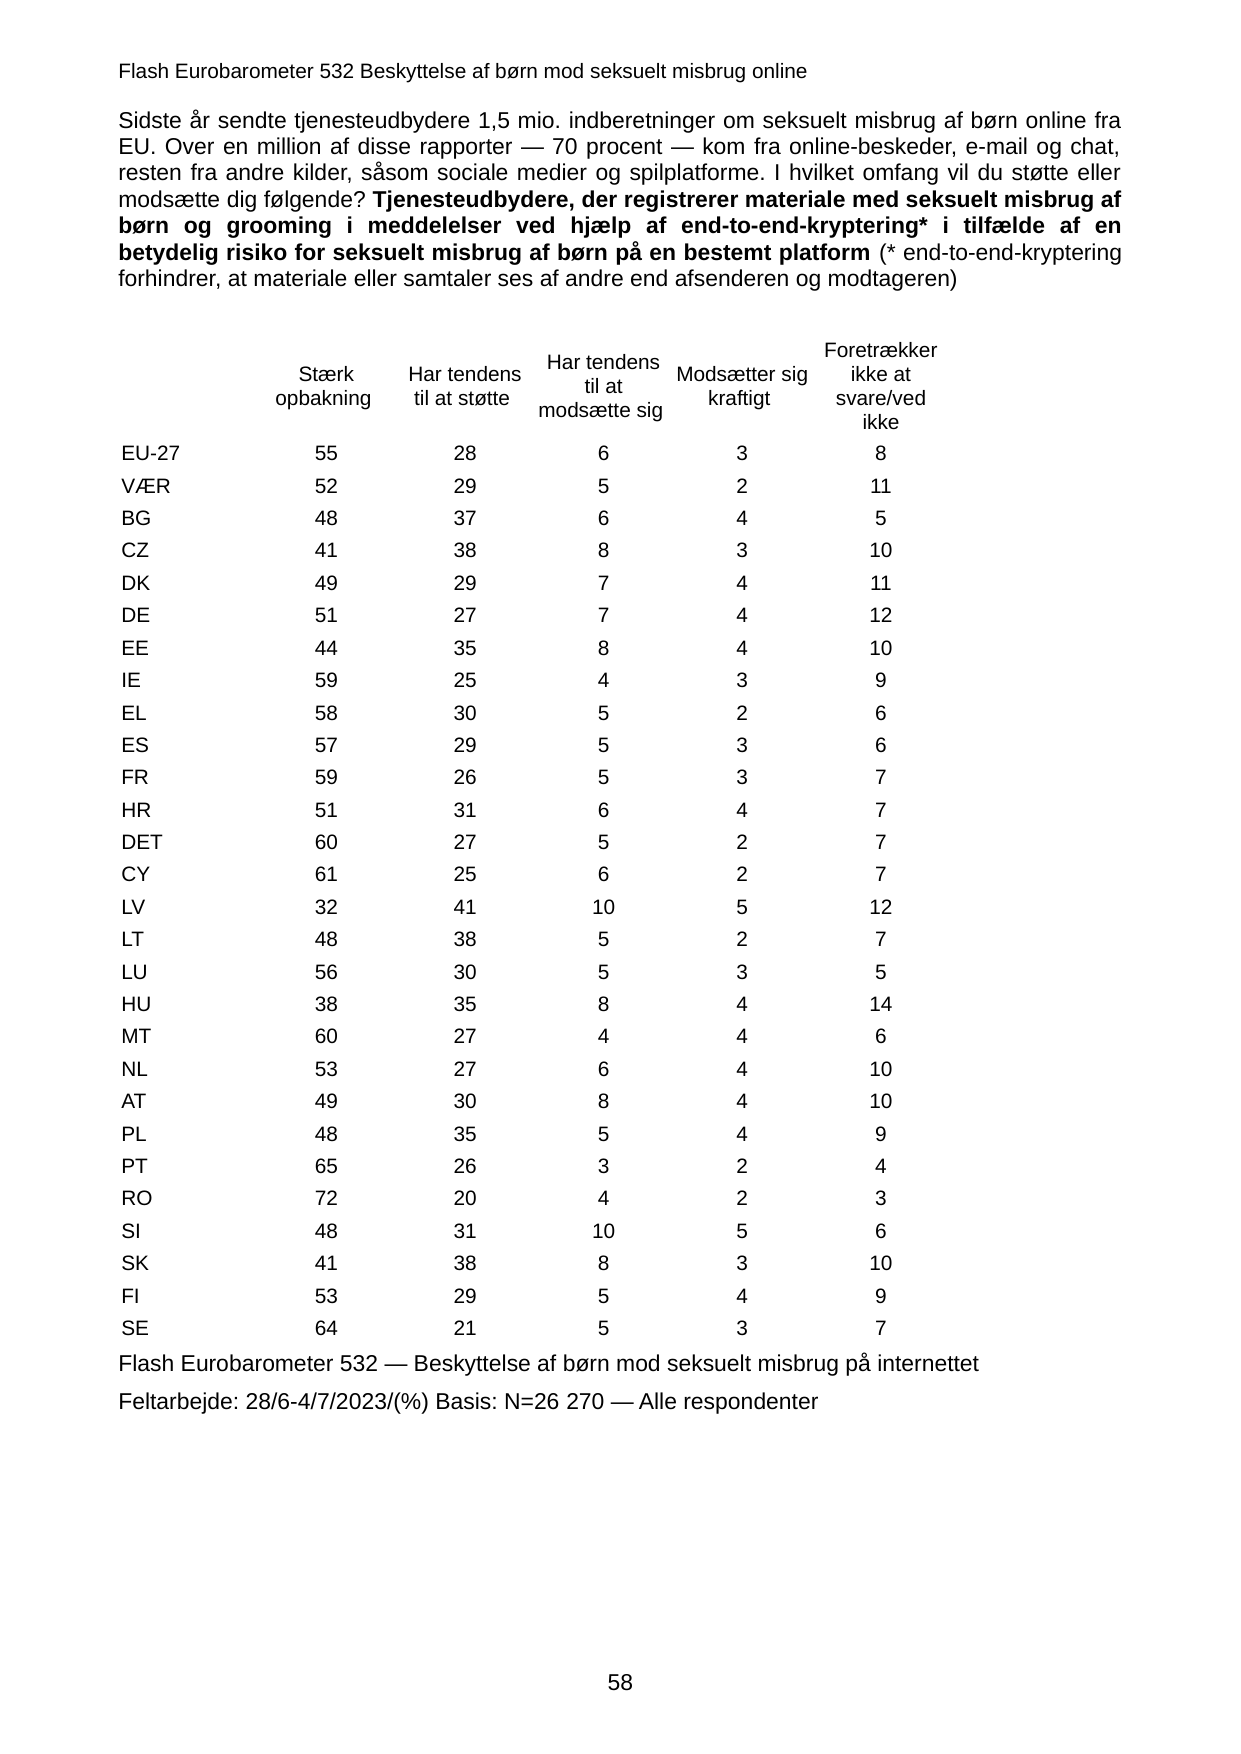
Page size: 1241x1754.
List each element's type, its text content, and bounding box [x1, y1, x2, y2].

table_cell NL [118, 1053, 257, 1085]
table_cell 3 [673, 437, 811, 469]
table_cell 31 [395, 1215, 534, 1247]
table_cell 27 [395, 1053, 534, 1085]
table_cell 48 [257, 502, 395, 534]
table_cell 3 [673, 1312, 811, 1344]
table_cell 11 [811, 469, 950, 502]
table_cell 14 [811, 988, 950, 1020]
table_cell 5 [534, 469, 673, 502]
table_cell 12 [811, 599, 950, 631]
table_cell 60 [257, 1020, 395, 1052]
table_cell 2 [673, 858, 811, 891]
table_cell BG [118, 502, 257, 534]
table_cell 26 [395, 761, 534, 793]
table_cell ES [118, 729, 257, 761]
table_cell 41 [257, 1247, 395, 1279]
table_header Har tendens til at støtte [395, 335, 534, 437]
table_cell 41 [257, 534, 395, 567]
table_header Modsætter sig kraftigt [673, 335, 811, 437]
table_cell 52 [257, 469, 395, 502]
table_cell 29 [395, 729, 534, 761]
table_cell 8 [534, 534, 673, 567]
table_cell 48 [257, 1117, 395, 1150]
table_cell DE [118, 599, 257, 631]
table_cell 6 [534, 502, 673, 534]
table_cell 10 [811, 631, 950, 664]
table_cell 38 [395, 1247, 534, 1279]
table_cell 3 [673, 664, 811, 696]
table_cell SK [118, 1247, 257, 1279]
table_cell 7 [811, 761, 950, 793]
table_cell 49 [257, 567, 395, 599]
table_cell 38 [257, 988, 395, 1020]
table_cell PL [118, 1117, 257, 1150]
table_cell 5 [534, 1279, 673, 1312]
table_cell 53 [257, 1053, 395, 1085]
table_cell 5 [673, 1215, 811, 1247]
table_cell 29 [395, 469, 534, 502]
table_cell 49 [257, 1085, 395, 1117]
table_cell 48 [257, 923, 395, 955]
table_cell 4 [534, 1182, 673, 1214]
table_cell 5 [673, 891, 811, 923]
table_header Har tendens til at modsætte sig [534, 335, 673, 437]
table_cell 5 [534, 826, 673, 858]
table_cell 6 [534, 793, 673, 826]
table_cell 4 [534, 664, 673, 696]
table_cell 30 [395, 955, 534, 988]
table_cell 5 [534, 955, 673, 988]
table_cell 65 [257, 1150, 395, 1182]
table_cell 6 [811, 1215, 950, 1247]
text Feltarbejde: 28/6-4/7/2023/(%) Basis: N=26 270 — Alle respondenter [118, 1388, 1122, 1414]
table_cell 27 [395, 1020, 534, 1052]
table_cell EL [118, 696, 257, 728]
table_cell 21 [395, 1312, 534, 1344]
table_cell 27 [395, 599, 534, 631]
table_cell 5 [811, 955, 950, 988]
table_cell HU [118, 988, 257, 1020]
table_cell 35 [395, 988, 534, 1020]
table_cell 37 [395, 502, 534, 534]
table_cell 3 [534, 1150, 673, 1182]
table_cell LU [118, 955, 257, 988]
table_cell 4 [673, 1085, 811, 1117]
table_cell 3 [673, 1247, 811, 1279]
table_cell 4 [673, 631, 811, 664]
table_cell 3 [673, 534, 811, 567]
table_cell 35 [395, 1117, 534, 1150]
table_cell 64 [257, 1312, 395, 1344]
table_cell 27 [395, 826, 534, 858]
table_cell 35 [395, 631, 534, 664]
table_cell 2 [673, 1182, 811, 1214]
table_cell DK [118, 567, 257, 599]
table_cell 4 [673, 1117, 811, 1150]
table_cell 61 [257, 858, 395, 891]
table_cell 6 [534, 437, 673, 469]
table_cell 2 [673, 826, 811, 858]
table_cell 3 [673, 761, 811, 793]
table_cell 7 [811, 923, 950, 955]
table_cell 6 [534, 858, 673, 891]
table_cell 58 [257, 696, 395, 728]
table_cell 8 [534, 1247, 673, 1279]
table_cell 6 [811, 696, 950, 728]
table_cell 5 [534, 1312, 673, 1344]
table_cell 3 [811, 1182, 950, 1214]
table_cell 6 [534, 1053, 673, 1085]
table_cell 7 [534, 567, 673, 599]
table_cell 3 [673, 729, 811, 761]
table_cell 12 [811, 891, 950, 923]
table_cell 11 [811, 567, 950, 599]
table_cell 56 [257, 955, 395, 988]
table_cell 20 [395, 1182, 534, 1214]
table_cell 5 [534, 696, 673, 728]
table_cell 38 [395, 923, 534, 955]
table_cell 4 [673, 988, 811, 1020]
table_cell 10 [534, 891, 673, 923]
table_cell 9 [811, 1279, 950, 1312]
table_cell 4 [673, 599, 811, 631]
table_cell 10 [811, 534, 950, 567]
table_cell 38 [395, 534, 534, 567]
table_cell 26 [395, 1150, 534, 1182]
table_cell 41 [395, 891, 534, 923]
table_header Foretrækker ikke at svare/ved ikke [811, 335, 950, 437]
table_header [118, 335, 257, 437]
text Flash Eurobarometer 532 — Beskyttelse af børn mod seksuelt misbrug på internettet [118, 1350, 1122, 1376]
table_cell 8 [811, 437, 950, 469]
table_cell 10 [811, 1053, 950, 1085]
table_cell 8 [534, 988, 673, 1020]
table_cell 7 [811, 826, 950, 858]
table_cell 5 [534, 923, 673, 955]
table_cell 51 [257, 599, 395, 631]
table_cell 9 [811, 1117, 950, 1150]
table_cell 4 [673, 1053, 811, 1085]
table_cell DET [118, 826, 257, 858]
table_cell 5 [811, 502, 950, 534]
table_cell 7 [811, 858, 950, 891]
table_cell 30 [395, 1085, 534, 1117]
table_cell 4 [673, 1020, 811, 1052]
table_cell IE [118, 664, 257, 696]
table_cell 57 [257, 729, 395, 761]
table_cell VÆR [118, 469, 257, 502]
table_cell 31 [395, 793, 534, 826]
table_cell 59 [257, 664, 395, 696]
table_cell 6 [811, 1020, 950, 1052]
table_cell LV [118, 891, 257, 923]
table_cell 2 [673, 469, 811, 502]
table_cell 32 [257, 891, 395, 923]
table_cell PT [118, 1150, 257, 1182]
table_cell 2 [673, 1150, 811, 1182]
table_cell 4 [673, 1279, 811, 1312]
table_cell 4 [673, 567, 811, 599]
table_cell 25 [395, 858, 534, 891]
table_cell 60 [257, 826, 395, 858]
table_cell 51 [257, 793, 395, 826]
table_cell CY [118, 858, 257, 891]
table_cell EU-27 [118, 437, 257, 469]
table_cell MT [118, 1020, 257, 1052]
table_cell 59 [257, 761, 395, 793]
table_cell 2 [673, 923, 811, 955]
table_cell 7 [811, 1312, 950, 1344]
table_cell 44 [257, 631, 395, 664]
table_cell 30 [395, 696, 534, 728]
table_cell 2 [673, 696, 811, 728]
table_cell 4 [673, 502, 811, 534]
table_cell 8 [534, 631, 673, 664]
table_cell CZ [118, 534, 257, 567]
table_cell LT [118, 923, 257, 955]
table_cell SE [118, 1312, 257, 1344]
table_cell FI [118, 1279, 257, 1312]
table_cell EE [118, 631, 257, 664]
table_cell 7 [811, 793, 950, 826]
table_cell 55 [257, 437, 395, 469]
table_cell 8 [534, 1085, 673, 1117]
table_cell FR [118, 761, 257, 793]
table_cell 6 [811, 729, 950, 761]
table_cell AT [118, 1085, 257, 1117]
table_cell 48 [257, 1215, 395, 1247]
table_cell HR [118, 793, 257, 826]
table_cell 53 [257, 1279, 395, 1312]
table_cell 7 [534, 599, 673, 631]
table_cell 28 [395, 437, 534, 469]
table_cell 29 [395, 1279, 534, 1312]
table_header Stærk opbakning [257, 335, 395, 437]
table_cell 5 [534, 729, 673, 761]
table_cell 3 [673, 955, 811, 988]
text Sidste år sendte tjenesteudbydere 1,5 mio. indberetninger om seksuelt misbrug af børn online fra EU. Over en million af disse rapporter — 70 procent — kom fra online-beskeder, e-mail og chat, resten fra andre kilder, såsom sociale medier og spilplatforme. I hvilket omfang vil du støtte eller modsætte dig følgende? Tjenesteudbydere, der registrerer materiale med seksuelt misbrug af børn og grooming i meddelelser ved hjælp af end-to-end-kryptering* i tilfælde af en betydelig risiko for seksuelt misbrug af børn på en bestemt platform (* end-to-end-kryptering forhindrer, at materiale eller samtaler ses af andre end afsenderen og modtageren) [118, 107, 1122, 291]
table_cell 10 [534, 1215, 673, 1247]
table_cell 72 [257, 1182, 395, 1214]
table_cell 5 [534, 761, 673, 793]
table_cell 4 [534, 1020, 673, 1052]
table_cell 4 [811, 1150, 950, 1182]
table_cell RO [118, 1182, 257, 1214]
table_cell 5 [534, 1117, 673, 1150]
table_cell 10 [811, 1247, 950, 1279]
table_cell SI [118, 1215, 257, 1247]
table_cell 4 [673, 793, 811, 826]
table_cell 29 [395, 567, 534, 599]
table_cell 25 [395, 664, 534, 696]
table_cell 9 [811, 664, 950, 696]
table_cell 10 [811, 1085, 950, 1117]
